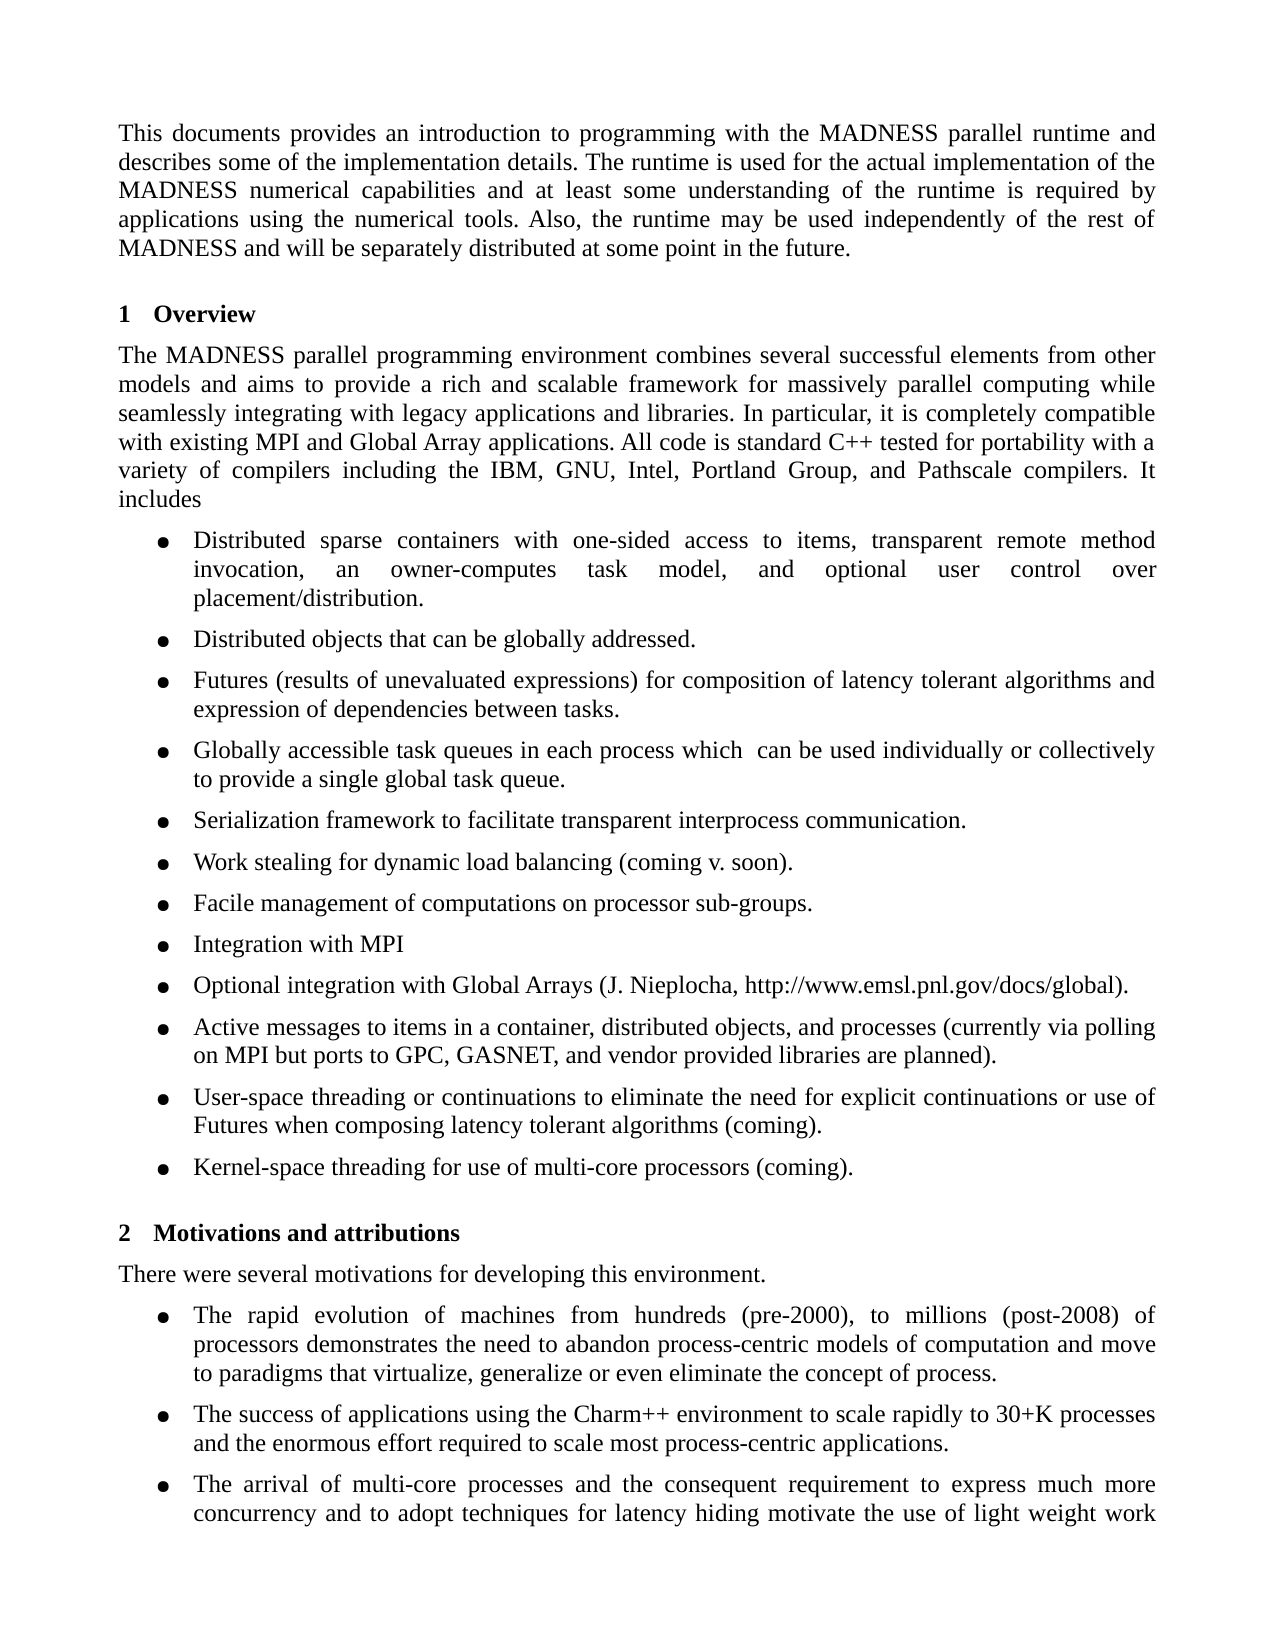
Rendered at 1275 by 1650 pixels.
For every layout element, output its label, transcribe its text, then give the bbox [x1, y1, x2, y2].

list Integration with MPI [156, 929, 1157, 958]
list The success of applications using the Charm++ environment to scale rapidly to 30+K processes and the enormous effort required to scale most process-centric applications. [156, 1399, 1157, 1457]
list Facile management of computations on processor sub-groups. [156, 888, 1157, 917]
text The MADNESS parallel programming environment combines several successful elements from other models and aims to provide a rich and scalable framework for massively parallel computing while seamlessly integrating with legacy applications and libraries. In particular, it is completely compatible with existing MPI and Global Array applications. All code is standard C++ tested for portability with a variety of compilers including the IBM, GNU, Intel, Portland Group, and Pathscale compilers. It includes [118, 341, 1157, 513]
subtitle Overview [118, 299, 1157, 328]
list Optional integration with Global Arrays (J. Nieplocha, http://www.emsl.pnl.gov/docs/global). [156, 971, 1157, 999]
list User-space threading or continuations to eliminate the need for explicit continuations or use of Futures when composing latency tolerant algorithms (coming). [156, 1082, 1157, 1139]
list Serialization framework to facilitate transparent interprocess communication. [156, 806, 1157, 834]
list Distributed objects that can be globally addressed. [156, 624, 1157, 653]
list Futures (results of unevaluated expressions) for composition of latency tolerant algorithms and expression of dependencies between tasks. [156, 666, 1157, 723]
list Globally accessible task queues in each process which can be used individually or collectively to provide a single global task queue. [156, 736, 1157, 793]
list The arrival of multi-core processes and the consequent requirement to express much more concurrency and to adopt techniques for latency hiding motivate the use of light weight work [156, 1469, 1157, 1527]
list Work stealing for dynamic load balancing (coming v. soon). [156, 847, 1157, 876]
list Distributed sparse containers with one-sided access to items, transparent remote method invocation, an owner-computes task model, and optional user control over placement/distribution. [156, 526, 1157, 612]
list The rapid evolution of machines from hundreds (pre-2000), to millions (post-2008) of processors demonstrates the need to abandon process-centric models of computation and move to paradigms that virtualize, generalize or even eliminate the concept of process. [156, 1301, 1157, 1387]
text There were several motivations for developing this environment. [118, 1259, 1157, 1288]
text This documents provides an introduction to programming with the MADNESS parallel runtime and describes some of the implementation details. The runtime is used for the actual implementation of the MADNESS numerical capabilities and at least some understanding of the runtime is required by applications using the numerical tools. Also, the runtime may be used independently of the rest of MADNESS and will be separately distributed at some point in the future. [118, 118, 1157, 262]
subtitle Motivations and attributions [118, 1218, 1157, 1247]
list Kernel-space threading for use of multi-core processors (coming). [156, 1152, 1157, 1181]
list Active messages to items in a container, distributed objects, and processes (currently via polling on MPI but ports to GPC, GASNET, and vendor provided libraries are planned). [156, 1012, 1157, 1069]
